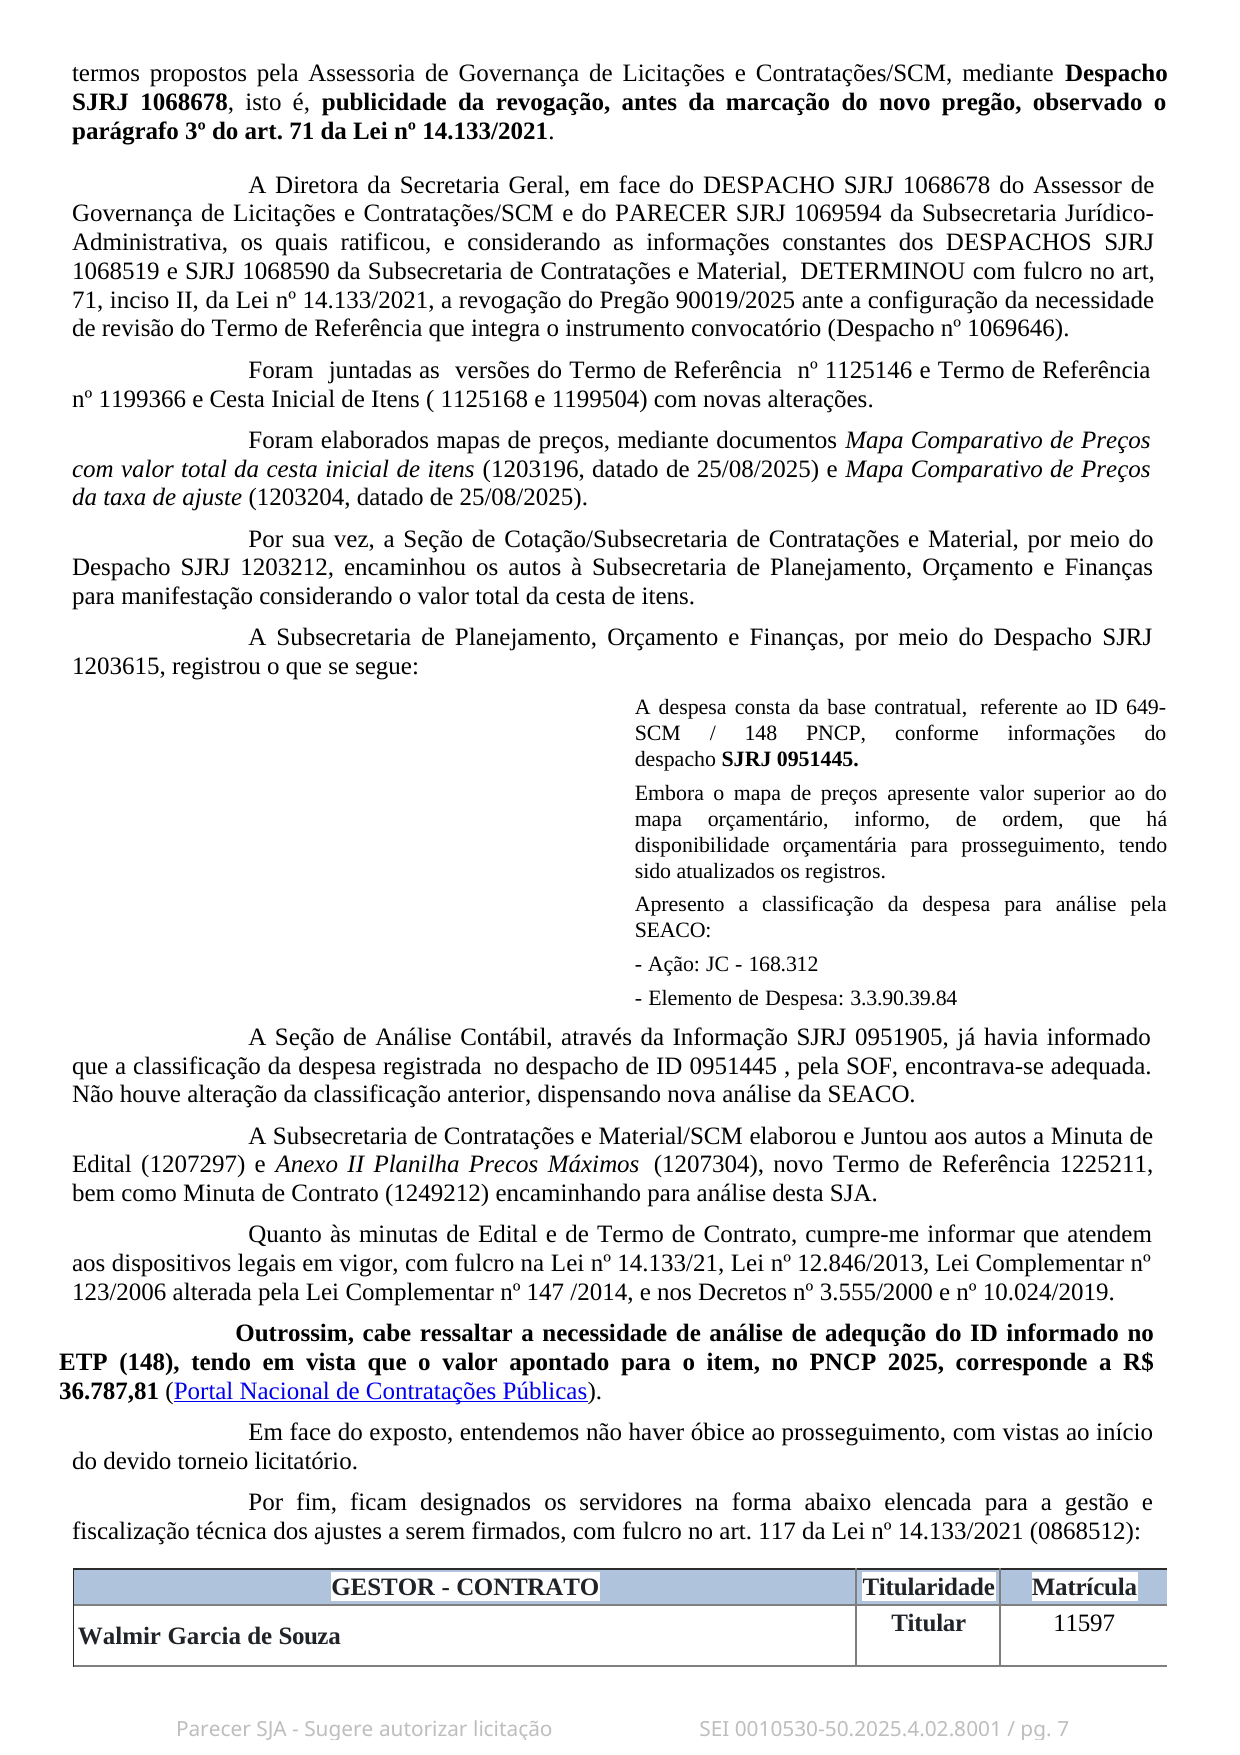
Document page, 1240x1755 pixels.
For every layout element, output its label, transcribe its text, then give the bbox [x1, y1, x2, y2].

text A despesa consta da base contratual, referente ao ID 649- SCM / 148 PNCP, conforme informações do despacho SJRJ 0951445. [634, 694, 1166, 771]
text A Subsecretaria de Contratações e Material/SCM elaborou e Juntou aos autos a Minuta de Edital (1207297) e Anexo II Planilha Precos Máximos (1207304), novo Termo de Referência 1225211, bem como Minuta de Contrato (1249212) encaminhando para análise desta SJA. [72, 1121, 1154, 1207]
text A Seção de Análise Contábil, através da Informação SJRJ 0951905, já havia informado que a classificação da despesa registrada no despacho de ID 0951445 , pela SOF, encontrava-se adequada. Não houve alteração da classificação anterior, dispensando nova análise da SEACO. [72, 1022, 1152, 1108]
text Foram elaborados mapas de preços, mediante documentos Mapa Comparativo de Preços com valor total da cesta inicial de itens (1203196, datado de 25/08/2025) e Mapa Comparativo de Preços da taxa de ajuste (1203204, datado de 25/08/2025). [72, 425, 1153, 511]
table_header GESTOR - CONTRATO [74, 1570, 855, 1604]
table_header Titularidade [857, 1570, 999, 1604]
text A Diretora da Secretaria Geral, em face do DESPACHO SJRJ 1068678 do Assessor de Governança de Licitações e Contratações/SCM e do PARECER SJRJ 1069594 da Subsecretaria Jurídico- Administrativa, os quais ratificou, e considerando as informações constantes dos DESPACHOS SJRJ 1068519 e SJRJ 1068590 da Subsecretaria de Contratações e Material, DETERMINOU com fulcro no art, 71, inciso II, da Lei nº 14.133/2021, a revogação do Pregão 90019/2025 ante a configuração da necessidade de revisão do Termo de Referência que integra o instrumento convocatório (Despacho nº 1069646). [72, 170, 1155, 342]
text - Ação: JC - 168.312 [634, 951, 1181, 976]
table_cell Walmir Garcia de Souza [74, 1606, 855, 1665]
text Quanto às minutas de Edital e de Termo de Contrato, cumpre-me informar que atendem aos dispositivos legais em vigor, com fulcro na Lei nº 14.133/21, Lei nº 12.846/2013, Lei Complementar nº 123/2006 alterada pela Lei Complementar nº 147 /2014, e nos Decretos nº 3.555/2000 e nº 10.024/2019. [72, 1219, 1153, 1306]
subtitle Outrossim, cabe ressaltar a necessidade de análise de adequção do ID informado no ETP (148), tendo em vista que o valor apontado para o item, no PNCP 2025, corresponde a R$ 36.787,81 (Portal Nacional de Contratações Públicas). [59, 1318, 1156, 1404]
table_cell 11597 [1001, 1606, 1167, 1665]
text Embora o mapa de preços apresente valor superior ao do mapa orçamentário, informo, de ordem, que há disponibilidade orçamentária para prosseguimento, tendo sido atualizados os registros. [634, 780, 1168, 883]
text Apresento a classificação da despesa para análise pela SEACO: [634, 891, 1168, 942]
text Em face do exposto, entendemos não haver óbice ao prosseguimento, com vistas ao início do devido torneio licitatório. [72, 1417, 1155, 1474]
text Por fim, ficam designados os servidores na forma abaixo elencada para a gestão e fiscalização técnica dos ajustes a serem firmados, com fulcro no art. 117 da Lei nº 14.133/2021 (0868512): [72, 1487, 1155, 1544]
text A Subsecretaria de Planejamento, Orçamento e Finanças, por meio do Despacho SJRJ 1203615, registrou o que se segue: [72, 622, 1154, 680]
table_header Matrícula [1001, 1570, 1167, 1604]
text - Elemento de Despesa: 3.3.90.39.84 [634, 985, 1181, 1010]
text termos propostos pela Assessoria de Governança de Licitações e Contratações/SCM, mediante Despacho SJRJ 1068678, isto é, publicidade da revogação, antes da marcação do novo pregão, observado o parágrafo 3º do art. 71 da Lei nº 14.133/2021. [72, 58, 1168, 145]
text Por sua vez, a Seção de Cotação/Subsecretaria de Contratações e Material, por meio do Despacho SJRJ 1203212, encaminhou os autos à Subsecretaria de Planejamento, Orçamento e Finanças para manifestação considerando o valor total da cesta de itens. [72, 524, 1155, 610]
table_cell Titular [857, 1606, 999, 1665]
text Foram juntadas as versões do Termo de Referência nº 1125146 e Termo de Referência nº 1199366 e Cesta Inicial de Itens ( 1125168 e 1199504) com novas alterações. [72, 355, 1151, 412]
